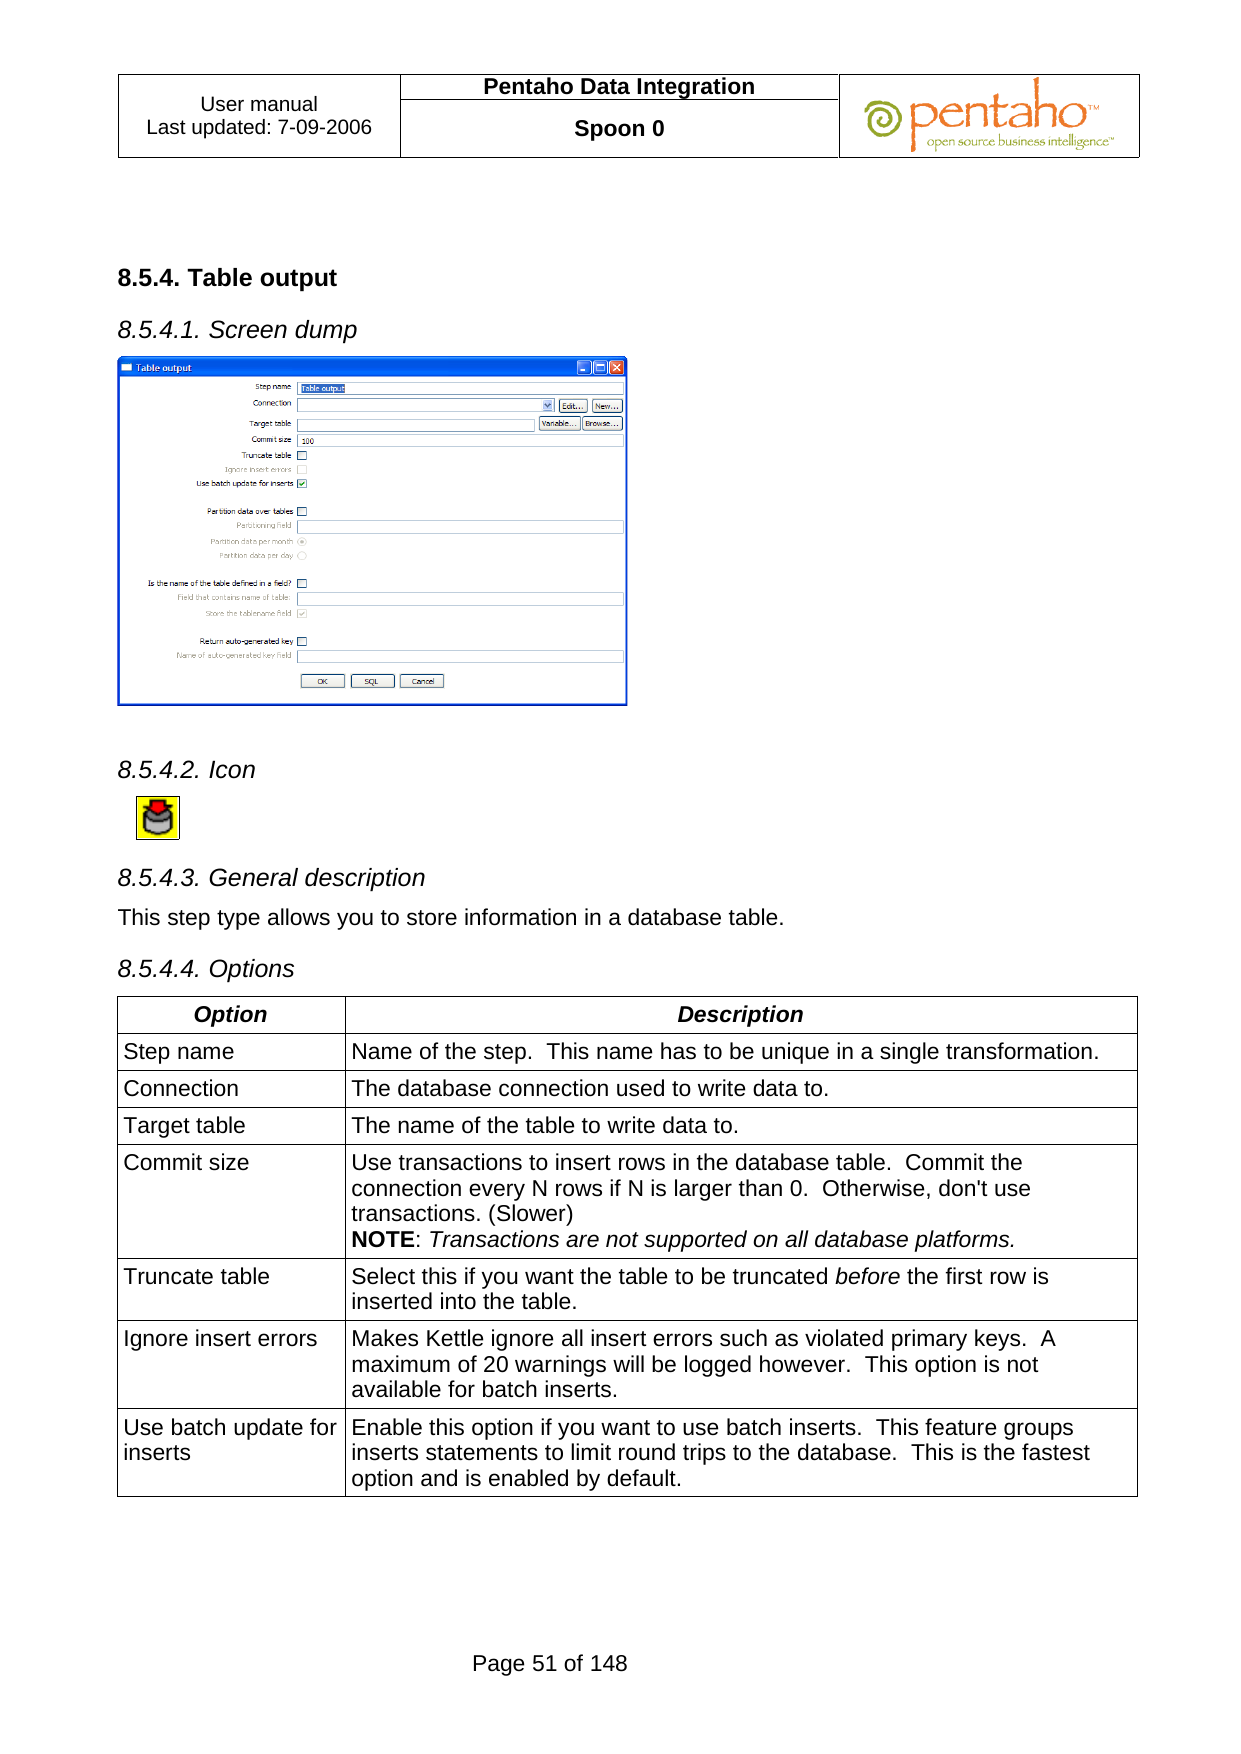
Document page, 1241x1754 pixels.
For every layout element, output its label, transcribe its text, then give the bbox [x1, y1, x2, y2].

subtitle Screen dump [117, 316, 1137, 344]
text This step type allows you to store information in a database table. [117, 904, 1137, 930]
table_cell Truncate table [118, 1259, 345, 1320]
table_cell Ignore insert errors [118, 1321, 345, 1408]
subtitle Icon [117, 756, 1137, 784]
table_header Description [346, 997, 1137, 1033]
table_cell Use batch update for inserts [118, 1409, 345, 1496]
table_cell Commit size [118, 1145, 345, 1258]
table_cell Use transactions to insert rows in the database table. Commit the connection every N rows if N is larger than 0. Otherwise, don't use transactions. (Slower) NOTE: Transactions are not supported on all database platforms. [346, 1145, 1137, 1258]
table_cell Name of the step. This name has to be unique in a single transformation. [346, 1034, 1137, 1070]
subtitle Options [117, 955, 1137, 983]
table_cell The name of the table to write data to. [346, 1108, 1137, 1144]
table_cell The database connection used to write data to. [346, 1071, 1137, 1107]
picture [117, 356, 628, 706]
table_cell Step name [118, 1034, 345, 1070]
table_cell Select this if you want the table to be truncated before the first row is inserted into the table. [346, 1259, 1137, 1320]
table_cell Enable this option if you want to use batch inserts. This feature groups inserts statements to limit round trips to the database. This is the fastest option and is enabled by default. [346, 1409, 1137, 1496]
table_cell Makes Kettle ignore all insert errors such as violated primary keys. A maximum of 20 warnings will be logged however. This option is not available for batch inserts. [346, 1321, 1137, 1408]
table_header Option [118, 997, 345, 1033]
subtitle Table output [117, 263, 1137, 291]
subtitle General description [117, 864, 1137, 892]
table_cell Target table [118, 1108, 345, 1144]
table_cell Connection [118, 1071, 345, 1107]
